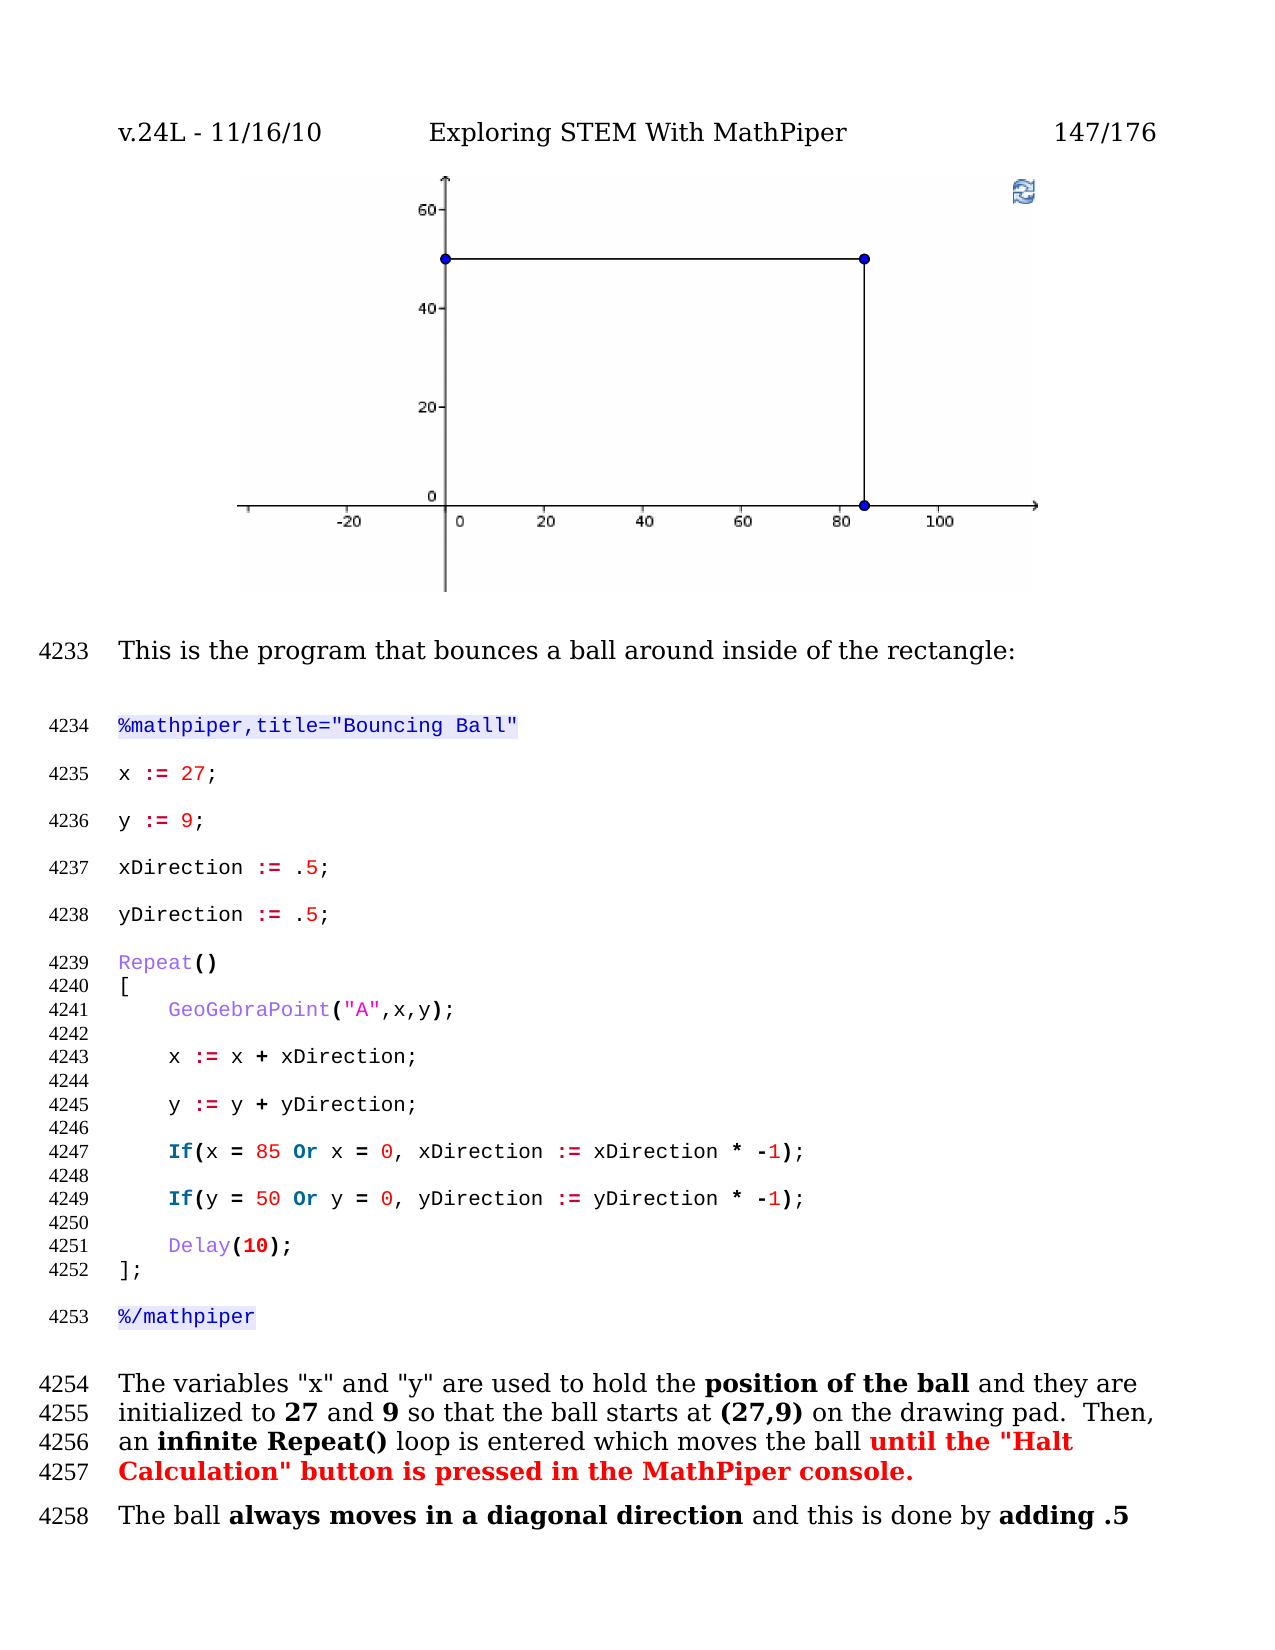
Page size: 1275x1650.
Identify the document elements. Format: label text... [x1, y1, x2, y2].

text GeoGebraPoint("A",x,y); [118, 999, 1157, 1023]
text x := x + xDirection; [118, 1046, 1157, 1070]
picture [237, 176, 1038, 592]
text yDirection := .5; [118, 904, 1157, 928]
text Repeat() [118, 952, 1157, 975]
text [ [118, 975, 1157, 999]
text y := 9; [118, 810, 1157, 833]
text If(y = 50 Or y = 0, yDirection := yDirection * -1); [118, 1188, 1157, 1212]
text xDirection := .5; [118, 857, 1157, 881]
text y := y + yDirection; [118, 1094, 1157, 1117]
text If(x = 85 Or x = 0, xDirection := xDirection * -1); [118, 1141, 1157, 1164]
text The ball always moves in a diagonal direction and this is done by adding .5 [118, 1501, 1157, 1530]
text The variables "x" and "y" are used to hold the position of the ball and they are initialized to 27 and 9 so that the ball starts at (27,9) on the drawing pad. Then, an infinite Repeat() loop is entered which moves the ball until the "Halt Calculation" button is pressed in the MathPiper console. [118, 1368, 1157, 1486]
text x := 27; [118, 763, 1157, 786]
text ]; [118, 1259, 1157, 1283]
text %mathpiper,title="Bouncing Ball" [118, 715, 1157, 739]
text This is the program that bounces a ball around inside of the rectangle: [118, 636, 1157, 665]
text Delay(10); [118, 1236, 1157, 1259]
text %/mathpiper [118, 1306, 1157, 1330]
